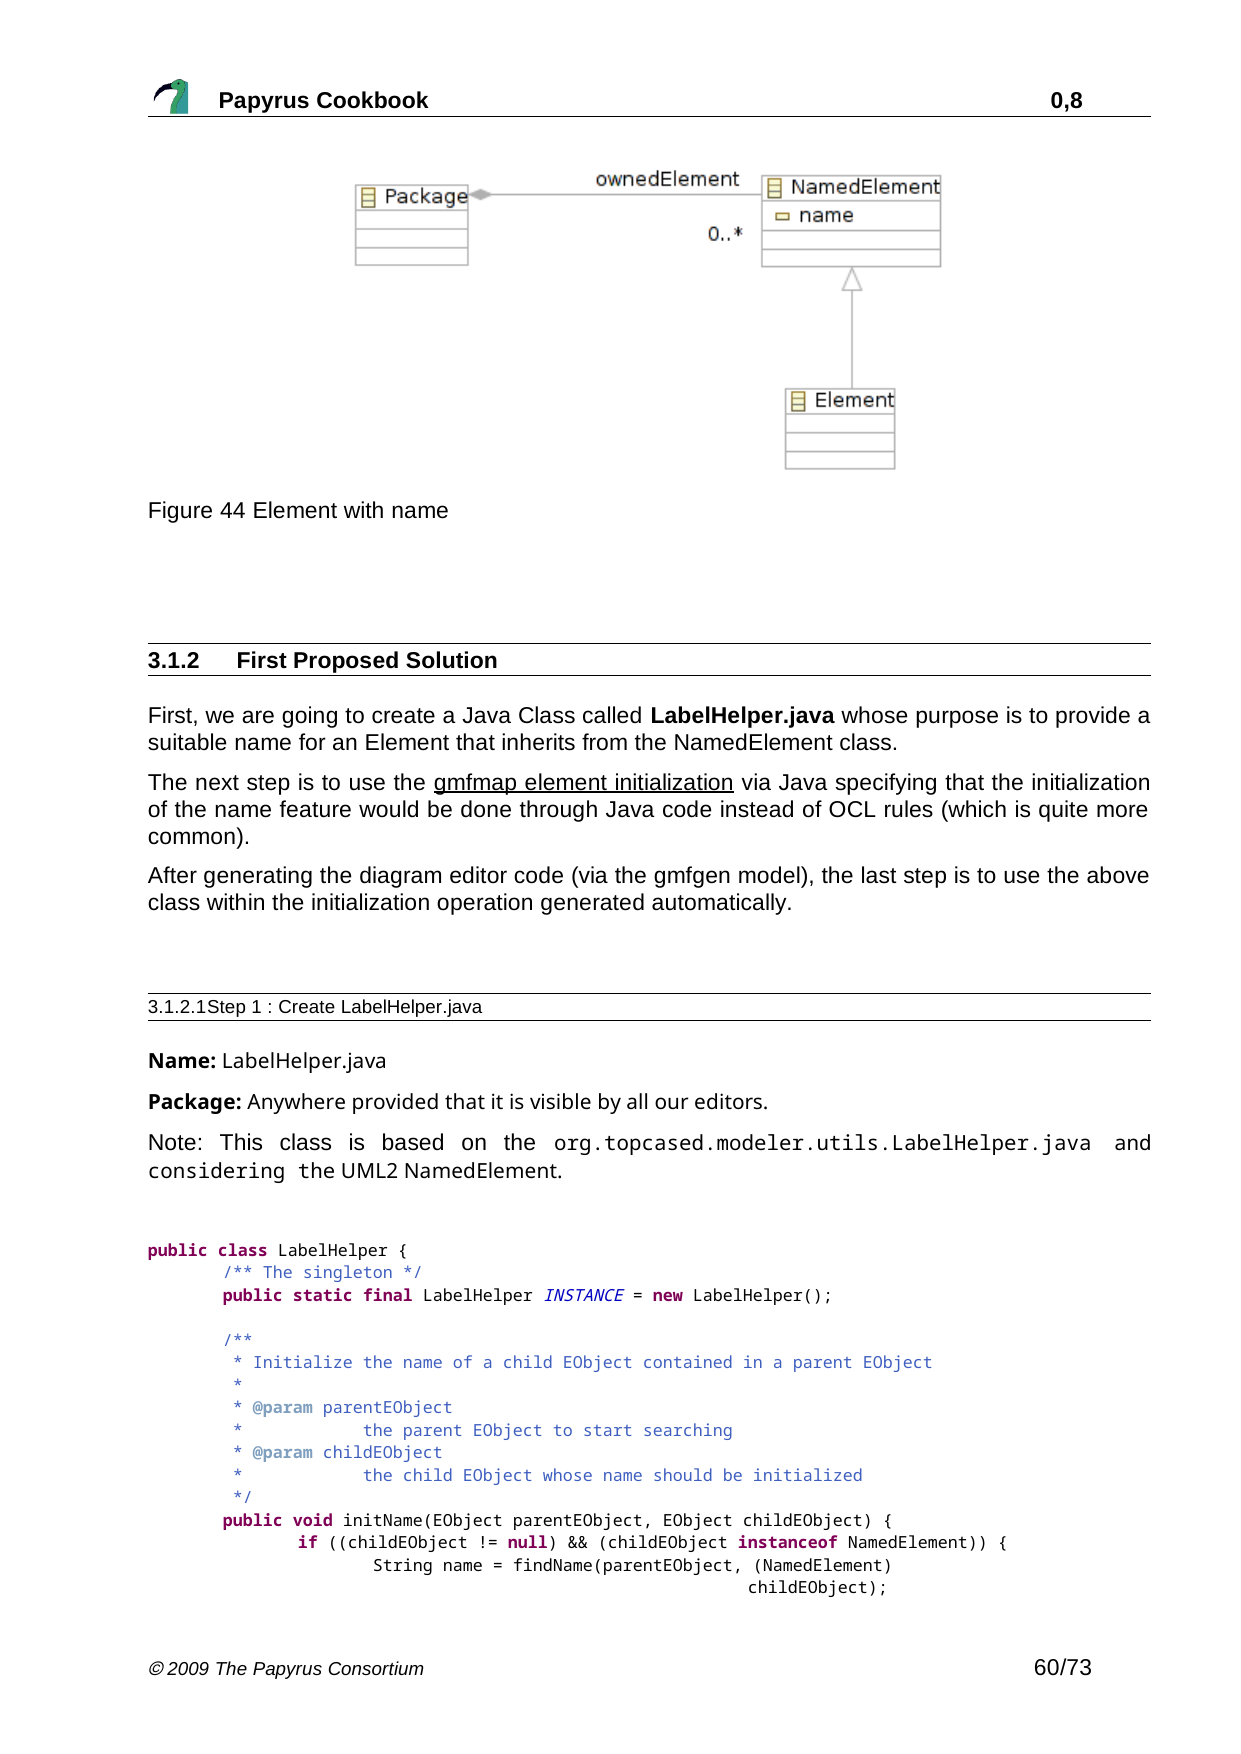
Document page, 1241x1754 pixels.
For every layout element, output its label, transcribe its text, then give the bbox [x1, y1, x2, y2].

text Name: LabelHelper.java [148, 1046, 1151, 1074]
text * [148, 1373, 1151, 1396]
text * @param parentEObject [148, 1396, 1151, 1418]
text /** [148, 1328, 1151, 1351]
text String name = findName(parentEObject, (NamedElement) childEObject); [148, 1553, 1151, 1598]
text * @param childEObject [148, 1441, 1151, 1463]
text public void initName(EObject parentEObject, EObject childEObject) { [148, 1508, 1151, 1531]
text public static final LabelHelper INSTANCE = new LabelHelper(); [148, 1283, 1151, 1306]
subtitle Step 1 : Create LabelHelper.java [148, 994, 1151, 1020]
text First, we are going to create a Java Class called LabelHelper.java whose purpose is to provide a suitable name for an Element that inherits from the NamedElement class. [148, 701, 1151, 755]
text * the parent EObject to start searching [148, 1418, 1151, 1441]
picture [153, 79, 189, 114]
text * Initialize the name of a child EObject contained in a parent EObject [148, 1351, 1151, 1373]
text public class LabelHelper { [148, 1238, 1151, 1261]
subtitle First Proposed Solution [148, 644, 1151, 675]
text */ [148, 1486, 1151, 1508]
text After generating the diagram editor code (via the gmfgen model), the last step is to use the above class within the initialization operation generated automatically. [148, 862, 1151, 916]
text The next step is to use the gmfmap element initialization via Java specifying that the initialization of the name feature would be done through Java code instead of OCL rules (which is quite more common). [148, 768, 1151, 849]
text Package: Anywhere provided that it is visible by all our editors. [148, 1087, 1151, 1115]
text if ((childEObject != null) && (childEObject instanceof NamedElement)) { [148, 1531, 1151, 1553]
text Note: This class is based on the org.topcased.modeler.utils.LabelHelper.java and considering the UML2 NamedElement. [148, 1128, 1151, 1185]
picture [341, 147, 959, 484]
text /** The singleton */ [148, 1261, 1151, 1283]
text * the child EObject whose name should be initialized [148, 1463, 1151, 1486]
text Figure 44 Element with name [148, 496, 1151, 523]
